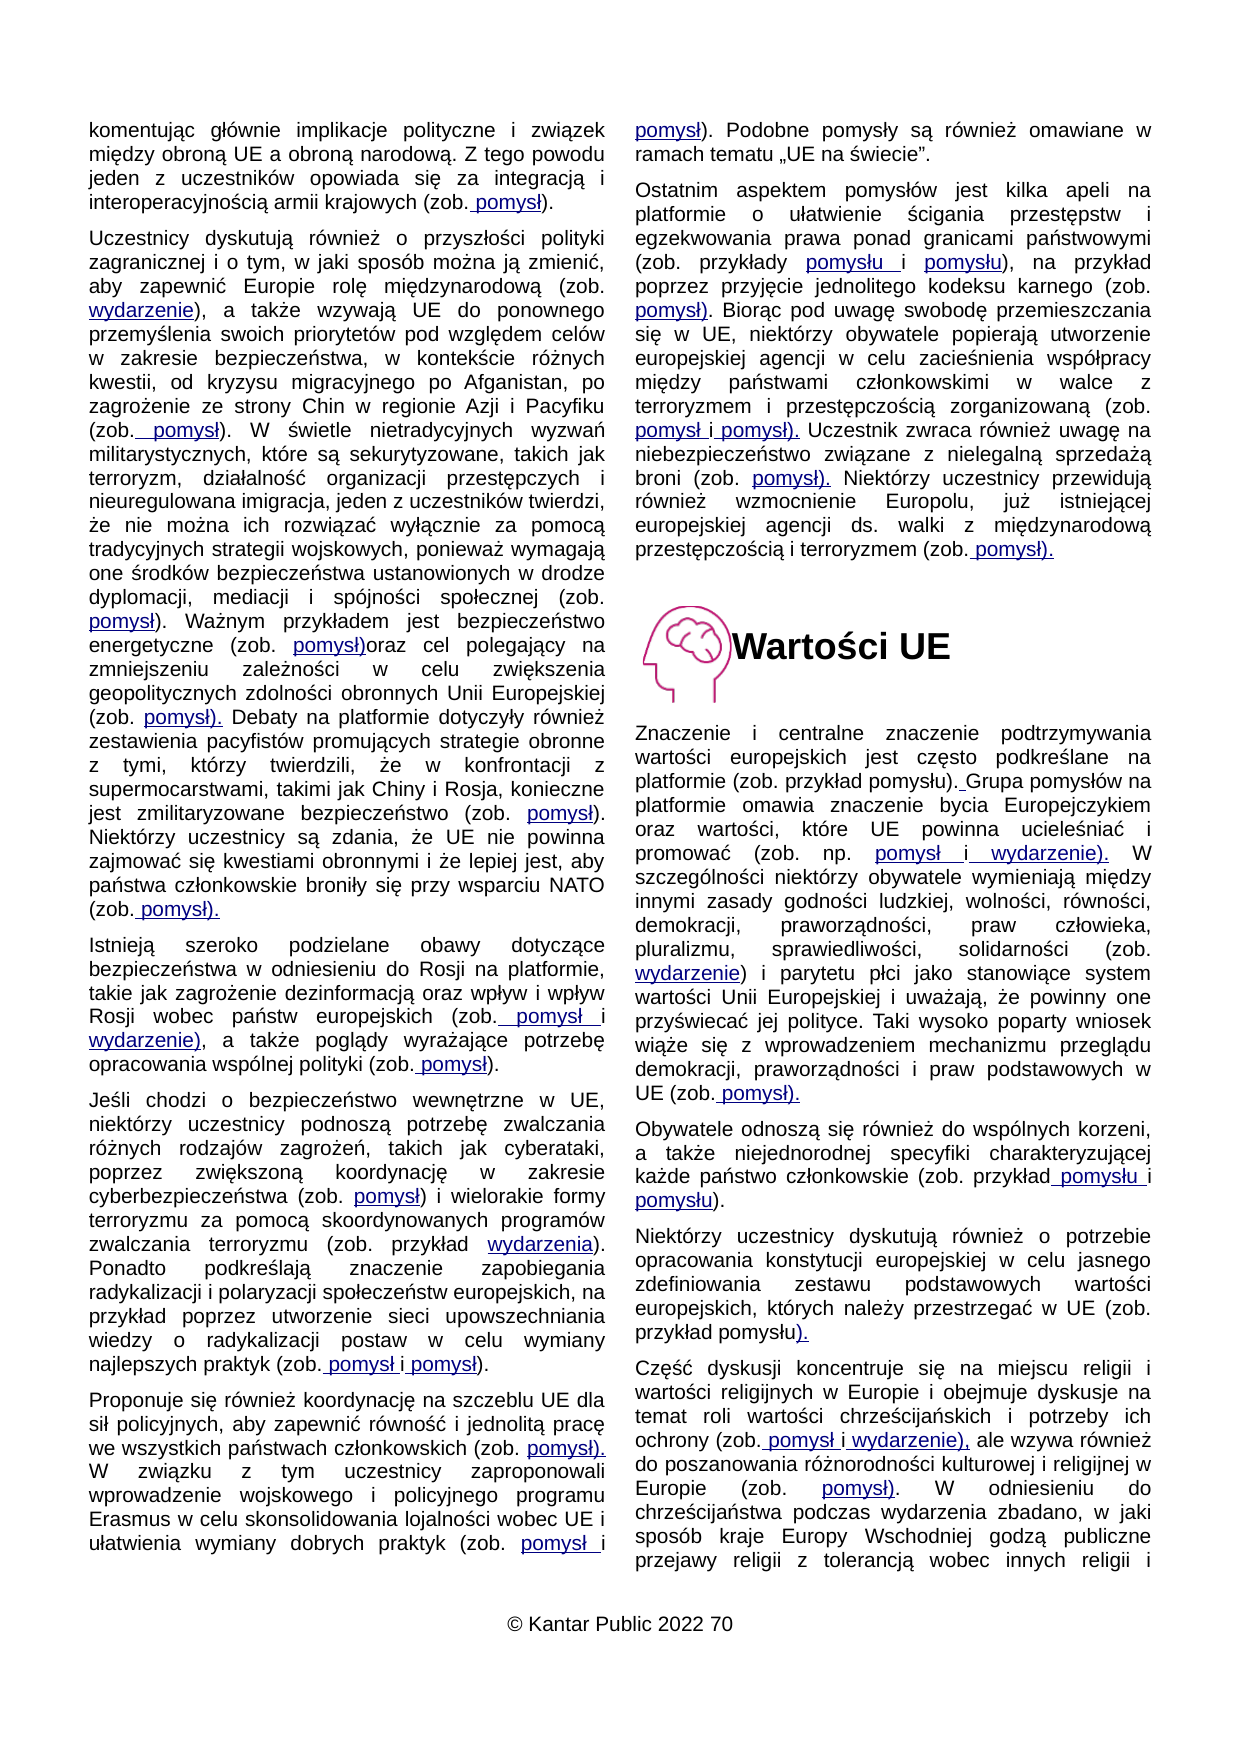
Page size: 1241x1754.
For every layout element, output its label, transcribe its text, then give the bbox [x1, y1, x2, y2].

text Jeśli chodzi o bezpieczeństwo wewnętrzne w UE, niektórzy uczestnicy podnoszą potrzebę zwalczania różnych rodzajów zagrożeń, takich jak cyberataki, poprzez zwiększoną koordynację w zakresie cyberbezpieczeństwa (zob. pomysł) i wielorakie formy terroryzmu za pomocą skoordynowanych programów zwalczania terroryzmu (zob. przykład wydarzenia). Ponadto podkreślają znaczenie zapobiegania radykalizacji i polaryzacji społeczeństw europejskich, na przykład poprzez utworzenie sieci upowszechniania wiedzy o radykalizacji postaw w celu wymiany najlepszych praktyk (zob. pomysł i pomysł). [88, 1088, 605, 1376]
text Proponuje się również koordynację na szczeblu UE dla sił policyjnych, aby zapewnić równość i jednolitą pracę we wszystkich państwach członkowskich (zob. pomysł). W związku z tym uczestnicy zaproponowali wprowadzenie wojskowego i policyjnego programu Erasmus w celu skonsolidowania lojalności wobec UE i ułatwienia wymiany dobrych praktyk (zob. pomysł i [88, 1387, 605, 1555]
text Ostatnim aspektem pomysłów jest kilka apeli na platformie o ułatwienie ścigania przestępstw i egzekwowania prawa ponad granicami państwowymi (zob. przykłady pomysłu i pomysłu), na przykład poprzez przyjęcie jednolitego kodeksu karnego (zob. pomysł). Biorąc pod uwagę swobodę przemieszczania się w UE, niektórzy obywatele popierają utworzenie europejskiej agencji w celu zacieśnienia współpracy między państwami członkowskimi w walce z terroryzmem i przestępczością zorganizowaną (zob. pomysł i pomysł). Uczestnik zwraca również uwagę na niebezpieczeństwo związane z nielegalną sprzedażą broni (zob. pomysł). Niektórzy uczestnicy przewidują również wzmocnienie Europolu, już istniejącej europejskiej agencji ds. walki z międzynarodową przestępczością i terroryzmem (zob. pomysł). [635, 178, 1152, 561]
subtitle Wartości UE [732, 624, 1152, 667]
text Uczestnicy dyskutują również o przyszłości polityki zagranicznej i o tym, w jaki sposób można ją zmienić, aby zapewnić Europie rolę międzynarodową (zob. wydarzenie), a także wzywają UE do ponownego przemyślenia swoich priorytetów pod względem celów w zakresie bezpieczeństwa, w kontekście różnych kwestii, od kryzysu migracyjnego po Afganistan, po zagrożenie ze strony Chin w regionie Azji i Pacyfiku (zob. pomysł). W świetle nietradycyjnych wyzwań militarystycznych, które są sekurytyzowane, takich jak terroryzm, działalność organizacji przestępczych i nieuregulowana imigracja, jeden z uczestników twierdzi, że nie można ich rozwiązać wyłącznie za pomocą tradycyjnych strategii wojskowych, ponieważ wymagają one środków bezpieczeństwa ustanowionych w drodze dyplomacji, mediacji i spójności społecznej (zob. pomysł). Ważnym przykładem jest bezpieczeństwo energetyczne (zob. pomysł)oraz cel polegający na zmniejszeniu zależności w celu zwiększenia geopolitycznych zdolności obronnych Unii Europejskiej (zob. pomysł). Debaty na platformie dotyczyły również zestawienia pacyfistów promujących strategie obronne z tymi, którzy twierdzili, że w konfrontacji z supermocarstwami, takimi jak Chiny i Rosja, konieczne jest zmilitaryzowane bezpieczeństwo (zob. pomysł). Niektórzy uczestnicy są zdania, że UE nie powinna zajmować się kwestiami obronnymi i że lepiej jest, aby państwa członkowskie broniły się przy wsparciu NATO (zob. pomysł). [88, 226, 605, 921]
text pomysł). Podobne pomysły są również omawiane w ramach tematu „UE na świecie”. [635, 118, 1152, 166]
text komentując głównie implikacje polityczne i związek między obroną UE a obroną narodową. Z tego powodu jeden z uczestników opowiada się za integracją i interoperacyjnością armii krajowych (zob. pomysł). [88, 118, 605, 214]
subtitle [635, 624, 642, 667]
text Niektórzy uczestnicy dyskutują również o potrzebie opracowania konstytucji europejskiej w celu jasnego zdefiniowania zestawu podstawowych wartości europejskich, których należy przestrzegać w UE (zob. przykład pomysłu). [635, 1224, 1152, 1344]
text Część dyskusji koncentruje się na miejscu religii i wartości religijnych w Europie i obejmuje dyskusje na temat roli wartości chrześcijańskich i potrzeby ich ochrony (zob. pomysł i wydarzenie), ale wzywa również do poszanowania różnorodności kulturowej i religijnej w Europie (zob. pomysł). W odniesieniu do chrześcijaństwa podczas wydarzenia zbadano, w jaki sposób kraje Europy Wschodniej godzą publiczne przejawy religii z tolerancją wobec innych religii i [635, 1356, 1152, 1571]
text Znaczenie i centralne znaczenie podtrzymywania wartości europejskich jest często podkreślane na platformie (zob. przykład pomysłu). Grupa pomysłów na platformie omawia znaczenie bycia Europejczykiem oraz wartości, które UE powinna ucieleśniać i promować (zob. np. pomysł i wydarzenie). W szczególności niektórzy obywatele wymieniają między innymi zasady godności ludzkiej, wolności, równości, demokracji, praworządności, praw człowieka, pluralizmu, sprawiedliwości, solidarności (zob. wydarzenie) i parytetu płci jako stanowiące system wartości Unii Europejskiej i uważają, że powinny one przyświecać jej polityce. Taki wysoko poparty wniosek wiąże się z wprowadzeniem mechanizmu przeglądu demokracji, praworządności i praw podstawowych w UE (zob. pomysł). [635, 721, 1152, 1104]
text Obywatele odnoszą się również do wspólnych korzeni, a także niejednorodnej specyfiki charakteryzującej każde państwo członkowskie (zob. przykład pomysłu i pomysłu). [635, 1116, 1152, 1212]
text Istnieją szeroko podzielane obawy dotyczące bezpieczeństwa w odniesieniu do Rosji na platformie, takie jak zagrożenie dezinformacją oraz wpływ i wpływ Rosji wobec państw europejskich (zob. pomysł i wydarzenie), a także poglądy wyrażające potrzebę opracowania wspólnej polityki (zob. pomysł). [88, 932, 605, 1076]
picture [642, 606, 732, 703]
